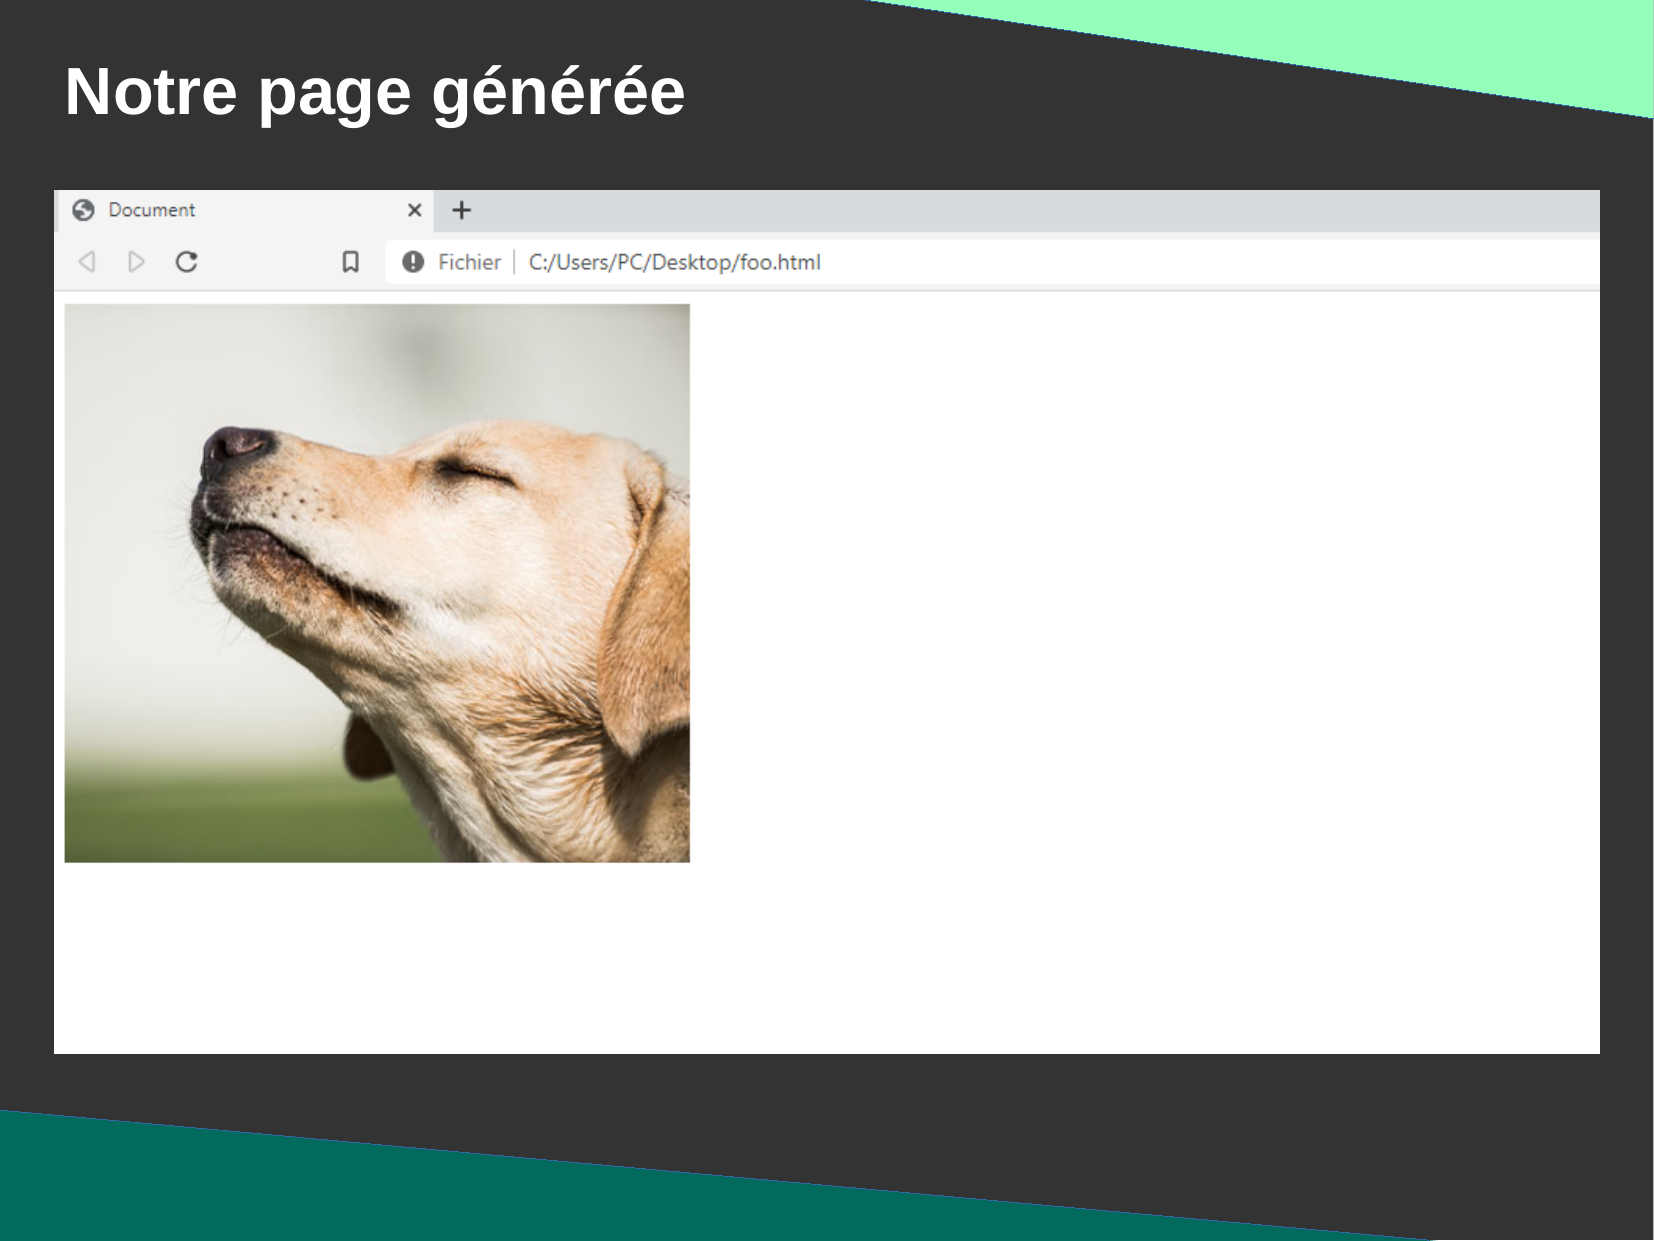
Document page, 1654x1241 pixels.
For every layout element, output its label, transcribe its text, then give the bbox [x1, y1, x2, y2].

text_box [865, 0, 1654, 119]
title Notre page générée [64, 54, 1553, 157]
picture [54, 190, 1600, 1054]
